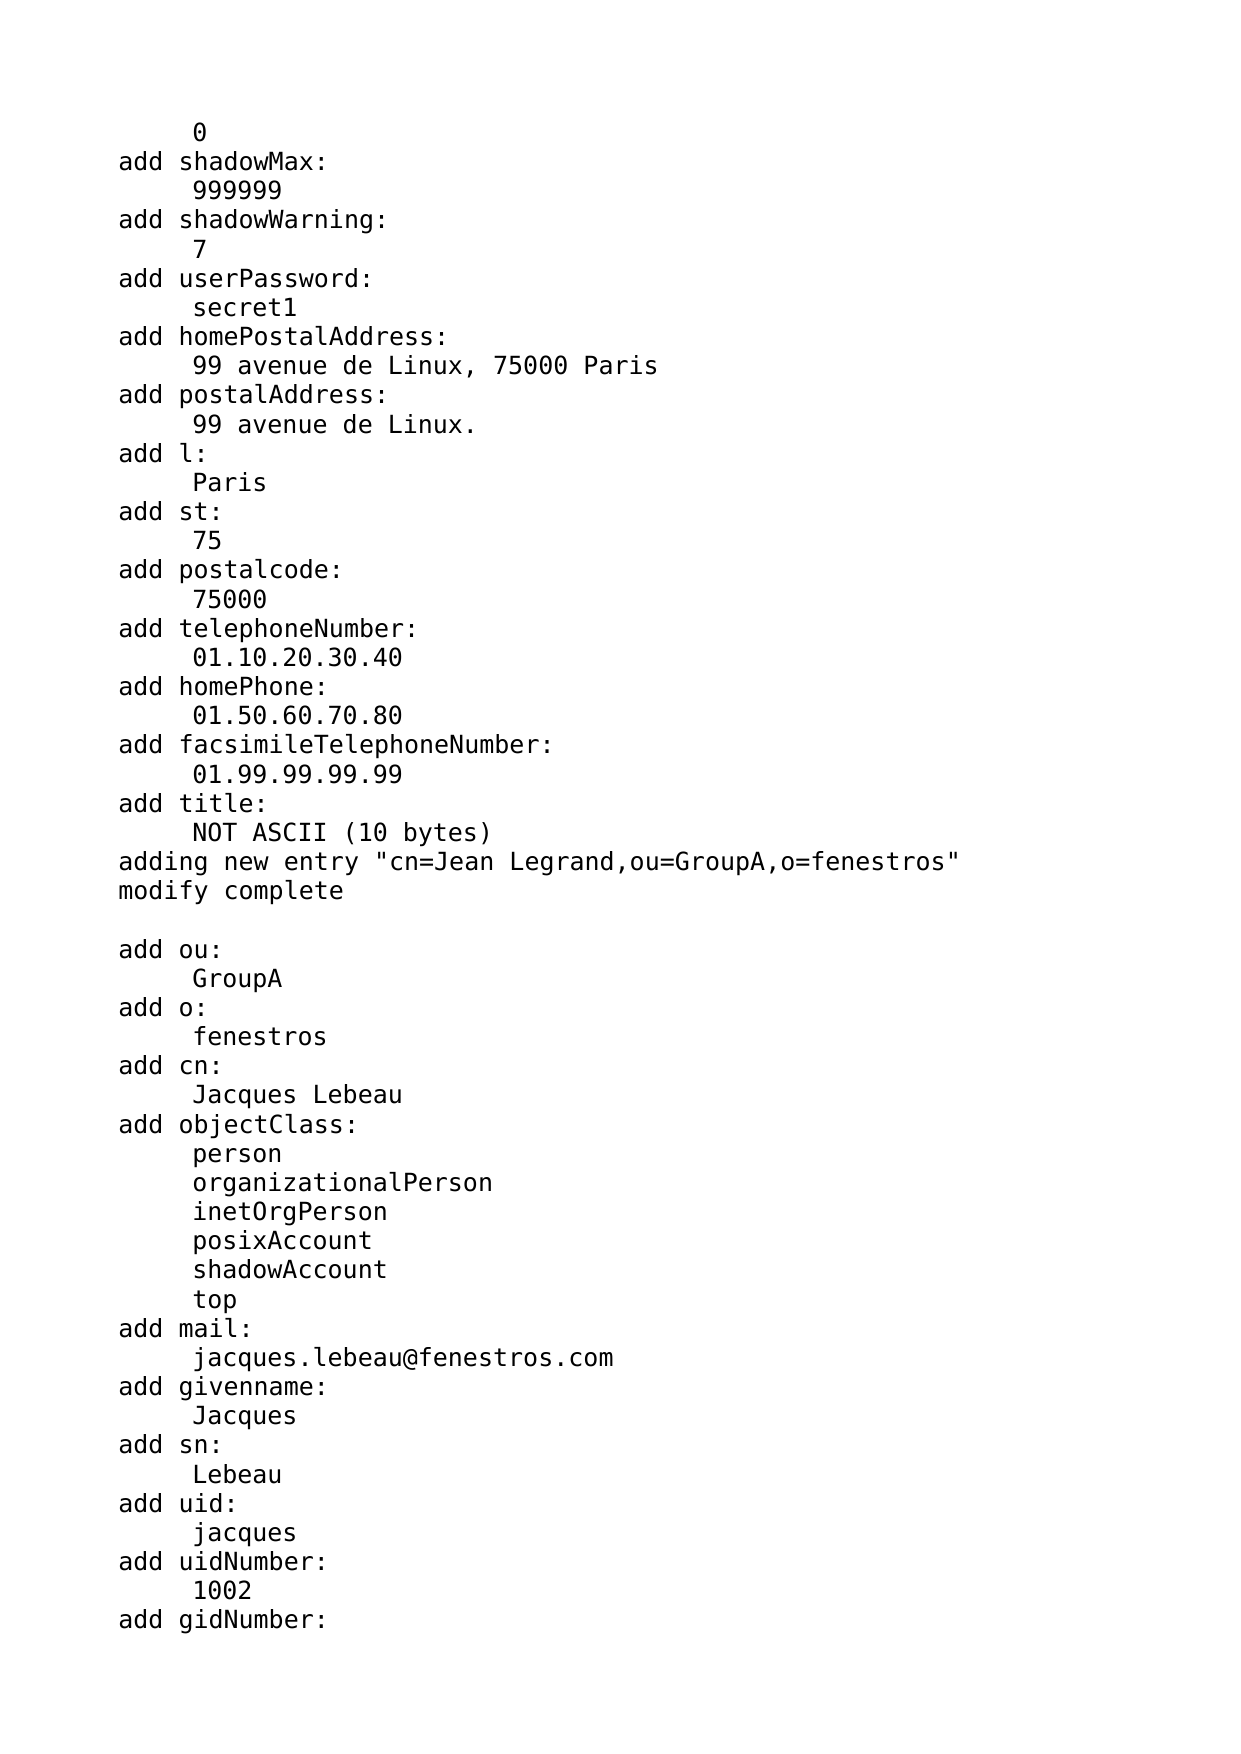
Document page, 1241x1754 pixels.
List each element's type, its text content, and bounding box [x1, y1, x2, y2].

text 0 add shadowMax: 999999 add shadowWarning: 7 add userPassword: secret1 add homePostalAddress: 99 avenue de Linux, 75000 Paris add postalAddress: 99 avenue de Linux. add l: Paris add st: 75 add postalcode: 75000 add telephoneNumber: 01.10.20.30.40 add homePhone: 01.50.60.70.80 add facsimileTelephoneNumber: 01.99.99.99.99 add title: NOT ASCII (10 bytes) adding new entry "cn=Jean Legrand,ou=GroupA,o=fenestros" modify complete add ou: GroupA add o: fenestros add cn: Jacques Lebeau add objectClass: person organizationalPerson inetOrgPerson posixAccount shadowAccount top add mail: jacques.lebeau@fenestros.com add givenname: Jacques add sn: Lebeau add uid: jacques add uidNumber: 1002 add gidNumber: [118, 118, 1122, 1635]
